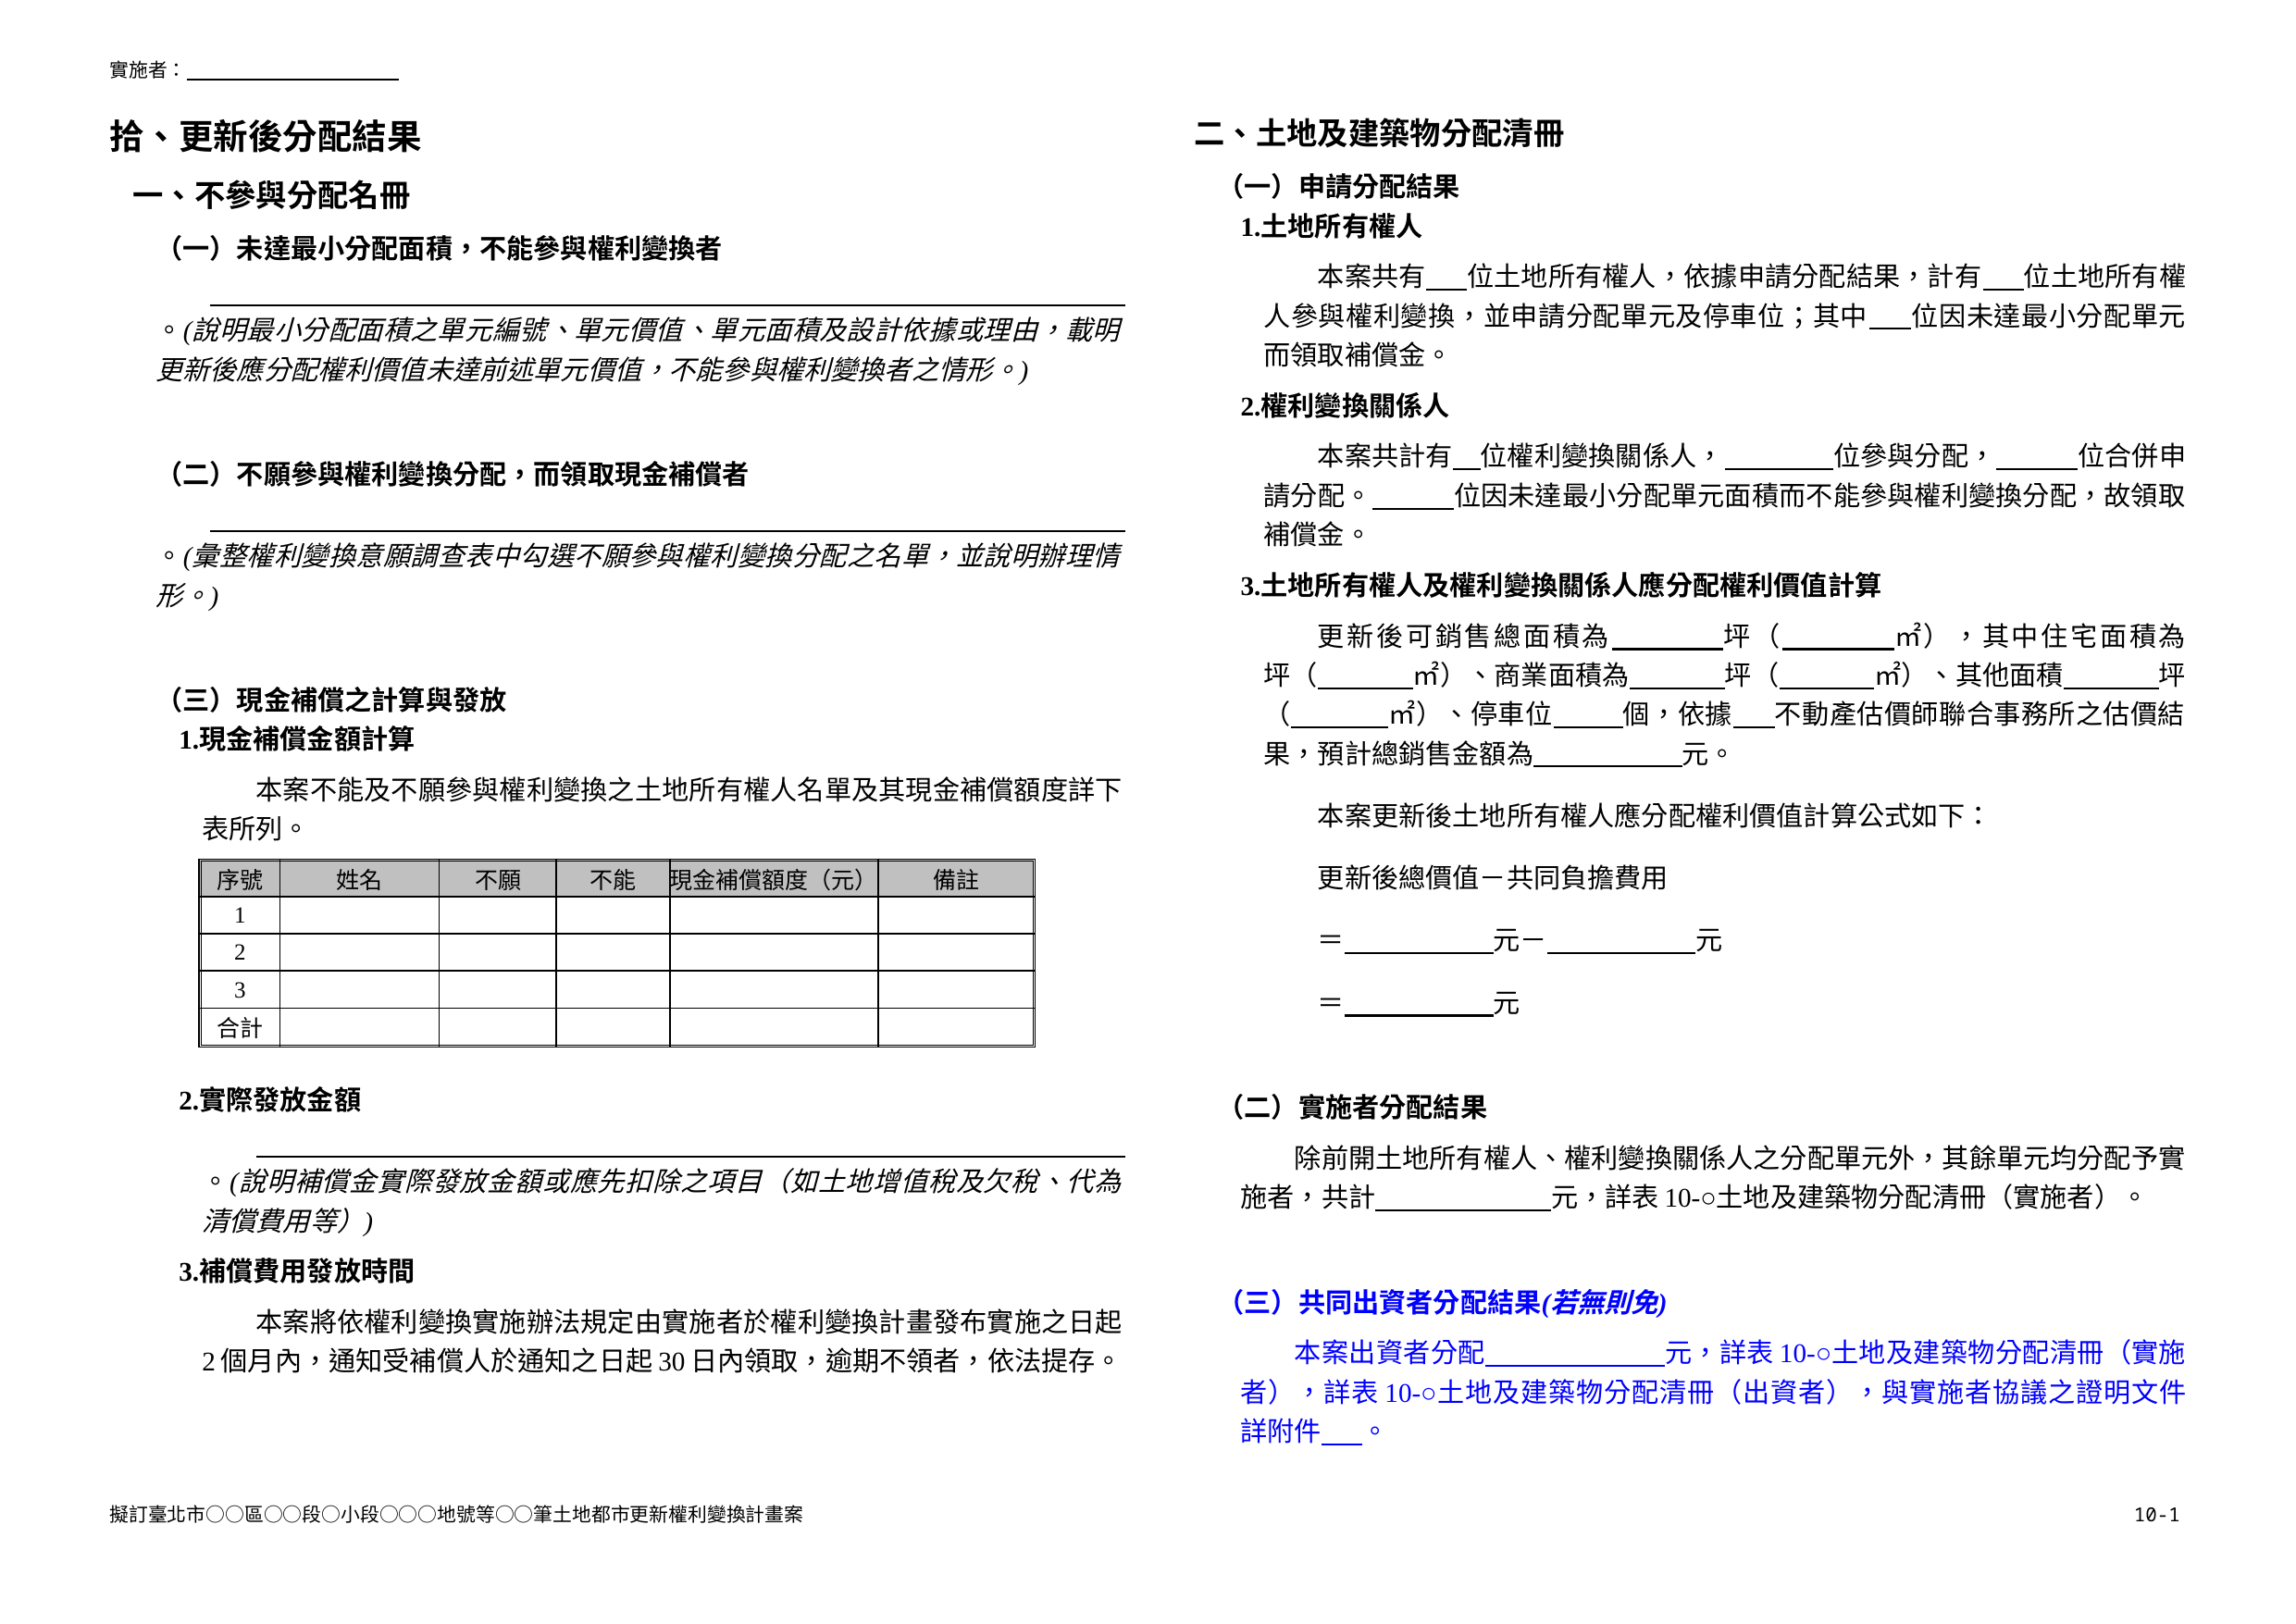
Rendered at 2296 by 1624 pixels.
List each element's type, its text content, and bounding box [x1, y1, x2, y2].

text 。(彙整權利變換意願調查表中勾選不願參與權利變換分配之名單，並說明辦理情形。) [155, 503, 1124, 613]
table_cell [440, 972, 555, 1007]
table_header 現金補償額度（元） [671, 862, 877, 896]
table_cell [440, 898, 555, 933]
table_cell [280, 898, 439, 933]
text 本案更新後土地所有權人應分配權利價值計算公式如下： [1263, 794, 2186, 834]
text 3.土地所有權人及權利變換關係人應分配權利價值計算 [1240, 564, 2186, 603]
text 。(說明補償金實際發放金額或應先扣除之項目（如土地增值稅及欠稅、代為清償費用等）) [202, 1129, 1124, 1238]
table_cell [671, 898, 877, 933]
text 本案共有 位土地所有權人，依據申請分配結果，計有 位土地所有權人參與權利變換，並申請分配單元及停車位；其中 位因未達最小分配單元而領取補償金。 [1263, 255, 2186, 373]
text 本案將依權利變換實施辦法規定由實施者於權利變換計畫發布實施之日起2個月內，通知受補償人於通知之日起30日內領取，逾期不領者，依法提存。 [202, 1301, 1124, 1379]
table_header 不能 [557, 862, 669, 896]
table_cell [879, 898, 1033, 933]
text 。(說明最小分配面積之單元編號、單元價值、單元面積及設計依據或理由，載明更新後應分配權利價值未達前述單元價值，不能參與權利變換者之情形。) [155, 278, 1124, 387]
table_cell [671, 1009, 877, 1045]
text 2.實際發放金額 [179, 1078, 1124, 1118]
table_header 不願 [440, 862, 555, 896]
table_cell [879, 1009, 1033, 1045]
table_cell 合計 [202, 1009, 279, 1045]
text 更新後可銷售總面積為 坪（ ㎡），其中住宅面積為 坪（ ㎡）、商業面積為 坪（ ㎡）、其他面積 坪（ ㎡）、停車位 個，依據 不動產估價師聯合事務所之估價結果，預計總銷售金額為 元。 [1263, 614, 2186, 771]
table_header 序號 [202, 862, 279, 896]
text 1.現金補償金額計算 [179, 718, 1124, 757]
table_header 姓名 [280, 862, 439, 896]
table_cell [557, 935, 669, 970]
table_cell [557, 898, 669, 933]
table_cell [280, 1009, 439, 1045]
text 更新後總價值－共同負擔費用 [1263, 857, 2186, 896]
text 一、不參與分配名冊 [132, 171, 1124, 216]
table_cell [557, 972, 669, 1007]
table_cell [671, 935, 877, 970]
table_cell [440, 935, 555, 970]
text 本案不能及不願參與權利變換之土地所有權人名單及其現金補償額度詳下表所列。 [202, 769, 1124, 847]
text （一）未達最小分配面積，不能參與權利變換者 [155, 228, 1124, 267]
table_header 備註 [879, 862, 1033, 896]
text 本案共計有 位權利變換關係人， 位參與分配， 位合併申請分配。 位因未達最小分配單元面積而不能參與權利變換分配，故領取補償金。 [1263, 435, 2186, 552]
text ＝ 元 [1263, 981, 2186, 1021]
table_cell [557, 1009, 669, 1045]
table_cell [280, 972, 439, 1007]
text （三）現金補償之計算與發放 [155, 678, 1124, 718]
text （二）不願參與權利變換分配，而領取現金補償者 [155, 452, 1124, 492]
table_cell [879, 935, 1033, 970]
text 2.權利變換關係人 [1240, 384, 2186, 424]
table_cell [879, 972, 1033, 1007]
text 二、土地及建築物分配清冊 [1194, 109, 2186, 154]
text （一）申請分配結果 [1217, 166, 2186, 205]
table_cell [440, 1009, 555, 1045]
text （三）共同出資者分配結果(若無則免) [1217, 1281, 2186, 1320]
table_cell 3 [202, 972, 279, 1007]
subtitle 拾、更新後分配結果 [109, 109, 1124, 159]
text 除前開土地所有權人、權利變換關係人之分配單元外，其餘單元均分配予實施者，共計 元，詳表10-○土地及建築物分配清冊（實施者）。 [1240, 1136, 2186, 1215]
table_cell [671, 972, 877, 1007]
table_cell [280, 935, 439, 970]
text 本案出資者分配 元，詳表10-○土地及建築物分配清冊（實施者），詳表10-○土地及建築物分配清冊（出資者），與實施者協議之證明文件詳附件 。 [1240, 1332, 2186, 1449]
table_cell 2 [202, 935, 279, 970]
text 1.土地所有權人 [1240, 205, 2186, 243]
text ＝ 元－ 元 [1263, 919, 2186, 958]
table_cell 1 [202, 898, 279, 933]
text （二）實施者分配結果 [1217, 1086, 2186, 1125]
text 3.補償費用發放時間 [179, 1250, 1124, 1289]
